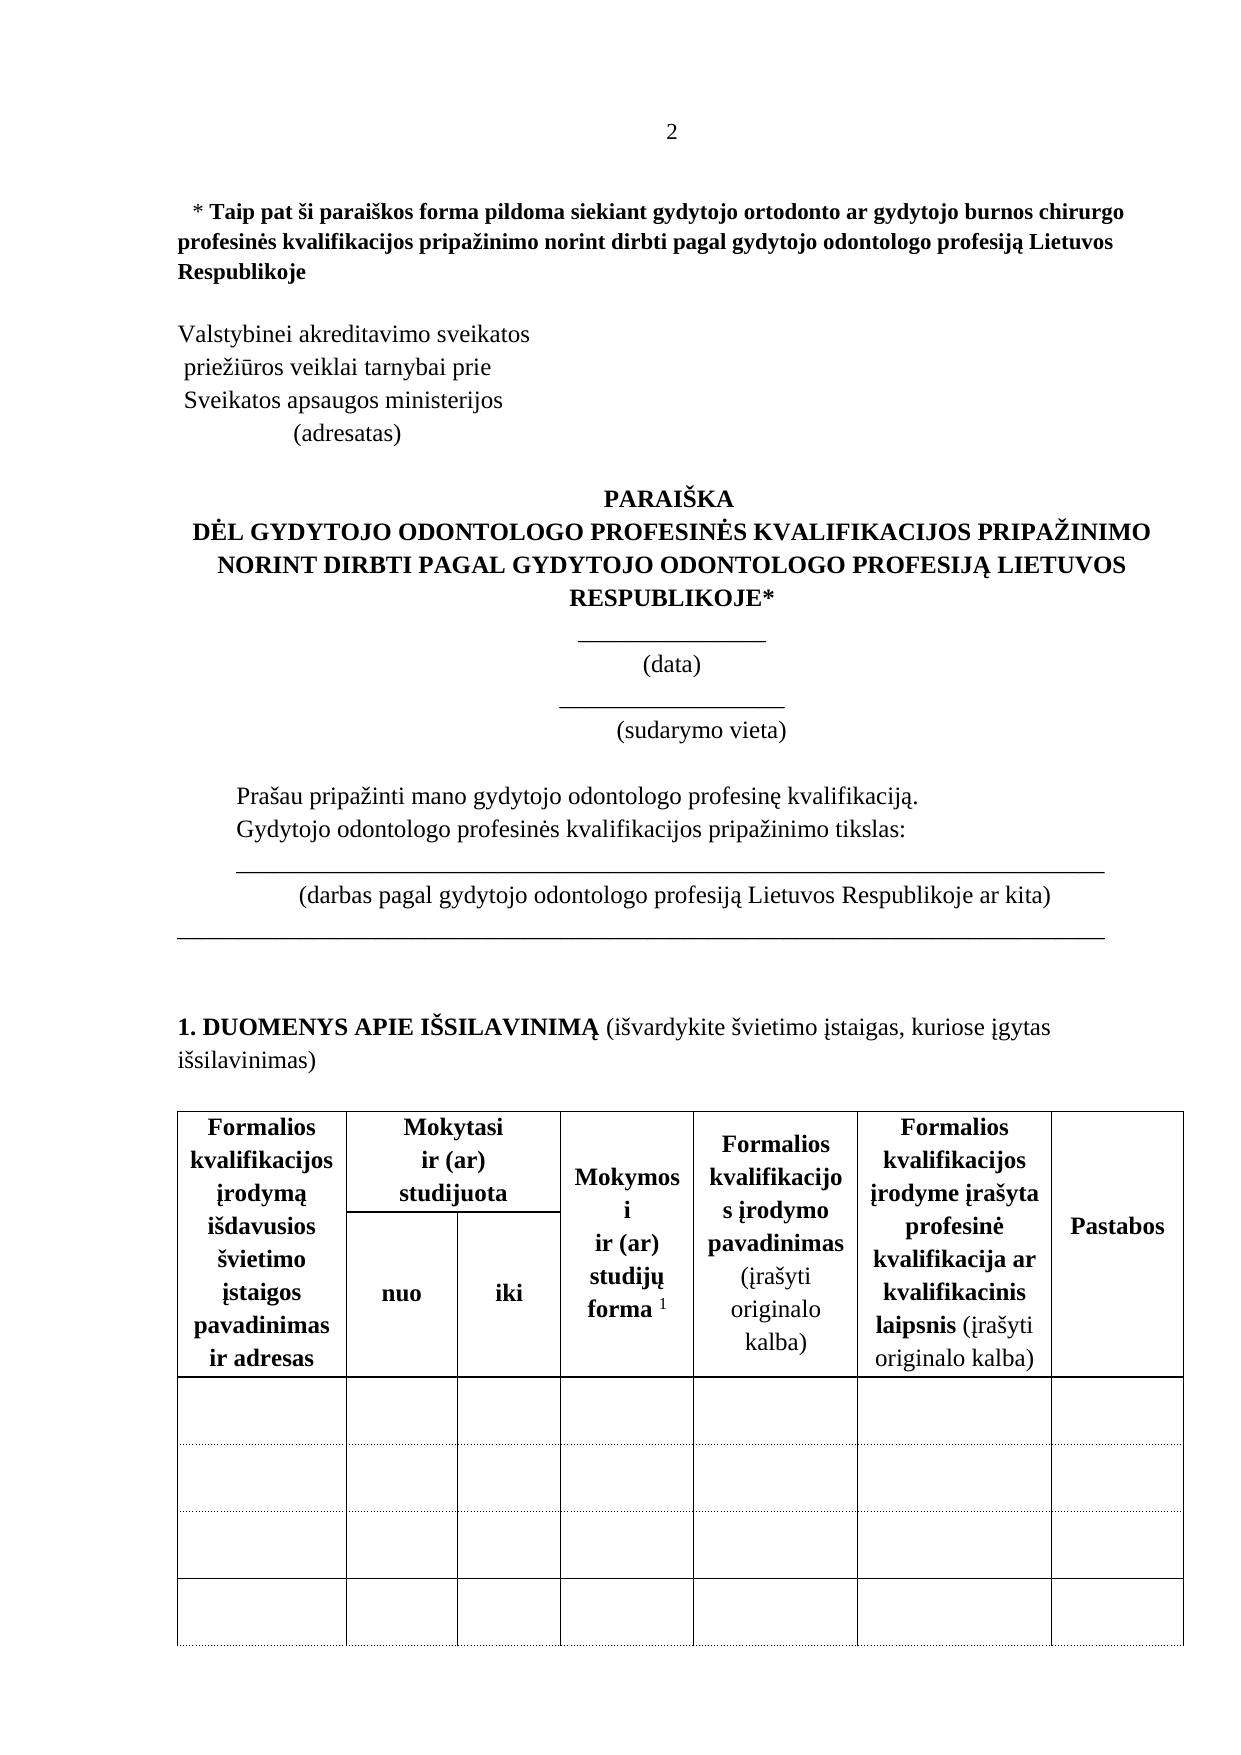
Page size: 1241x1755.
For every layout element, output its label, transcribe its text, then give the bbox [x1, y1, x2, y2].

table_cell [458, 1378, 560, 1443]
text Sveikatos apsaugos ministerijos [177, 385, 1167, 413]
text _______________ [177, 616, 1167, 645]
table_cell [347, 1444, 457, 1511]
table_header Formalios kvalifikacijos įrodyme įrašyta profesinė kvalifikacija ar kvalifikacinis laipsnis (įrašyti originalo kalba) [858, 1112, 1051, 1376]
table_cell [1052, 1511, 1183, 1578]
table_cell [347, 1579, 457, 1645]
table_header Mokytasi ir (ar) studijuota [347, 1112, 560, 1211]
table_cell [347, 1511, 457, 1578]
table_cell nuo [347, 1213, 457, 1376]
table_cell [561, 1444, 693, 1511]
table_header Mokymosi ir (ar) studijų forma 1 [561, 1112, 693, 1376]
table_cell [858, 1444, 1051, 1511]
table_cell [1052, 1378, 1183, 1443]
table_header Formalios kvalifikacijos įrodymą išdavusios švietimo įstaigos pavadinimas ir adresas [178, 1112, 346, 1376]
table_cell [694, 1378, 857, 1443]
table_cell [694, 1511, 857, 1578]
table_cell [178, 1511, 346, 1578]
text priežiūros veiklai tarnybai prie [177, 352, 1167, 381]
table_cell [858, 1378, 1051, 1443]
table_cell [458, 1511, 560, 1578]
table_cell [858, 1511, 1051, 1578]
text Prašau pripažinti mano gydytojo odontologo profesinę kvalifikaciją. [177, 781, 1167, 810]
table_cell [178, 1579, 346, 1645]
text Valstybinei akreditavimo sveikatos [177, 319, 1167, 347]
table_cell [694, 1579, 857, 1645]
table_cell [458, 1444, 560, 1511]
text __________________ [177, 682, 1167, 711]
table_cell iki [458, 1213, 560, 1376]
text 1. Duomenys apie išsilavinimą (išvardykite švietimo įstaigas, kuriose įgytas išsilavinimas) [177, 1012, 1167, 1074]
table_cell [347, 1378, 457, 1443]
text DĖL GYDYTOJO ODONTOLOGO PROFESINĖS KVALIFIKACIJOS PRIPAŽINIMO NORINT DIRBTI PAGAL GYDYTOJO ODONTOLOGO PROFESIJĄ LIETUVOS RESPUBLIKOJE* [177, 517, 1167, 612]
table_cell [858, 1579, 1051, 1645]
table_header Pastabos [1052, 1112, 1183, 1376]
table_cell [1052, 1444, 1183, 1511]
text (sudarymo vieta) [177, 715, 1167, 744]
subtitle Paraiška [177, 484, 1167, 513]
table_header Formalios kvalifikacijos įrodymo pavadinimas (įrašyti originalo kalba) [694, 1112, 857, 1376]
table_cell [1052, 1579, 1183, 1645]
table_cell [458, 1579, 560, 1645]
text (data) [177, 649, 1167, 678]
table_cell [561, 1579, 693, 1645]
table_cell [561, 1378, 693, 1443]
table_cell [694, 1444, 857, 1511]
text (darbas pagal gydytojo odontologo profesiją Lietuvos Respublikoje ar kita) [177, 880, 1167, 909]
table_cell [178, 1444, 346, 1511]
text Gydytojo odontologo profesinės kvalifikacijos pripažinimo tikslas: [177, 814, 1167, 843]
table_cell [178, 1378, 346, 1443]
table_cell [561, 1511, 693, 1578]
text * Taip pat ši paraiškos forma pildoma siekiant gydytojo ortodonto ar gydytojo burnos chirurgo profesinės kvalifikacijos pripažinimo norint dirbti pagal gydytojo odontologo profesiją Lietuvos Respublikoje [177, 198, 1167, 285]
text (adresatas) [177, 418, 1167, 447]
